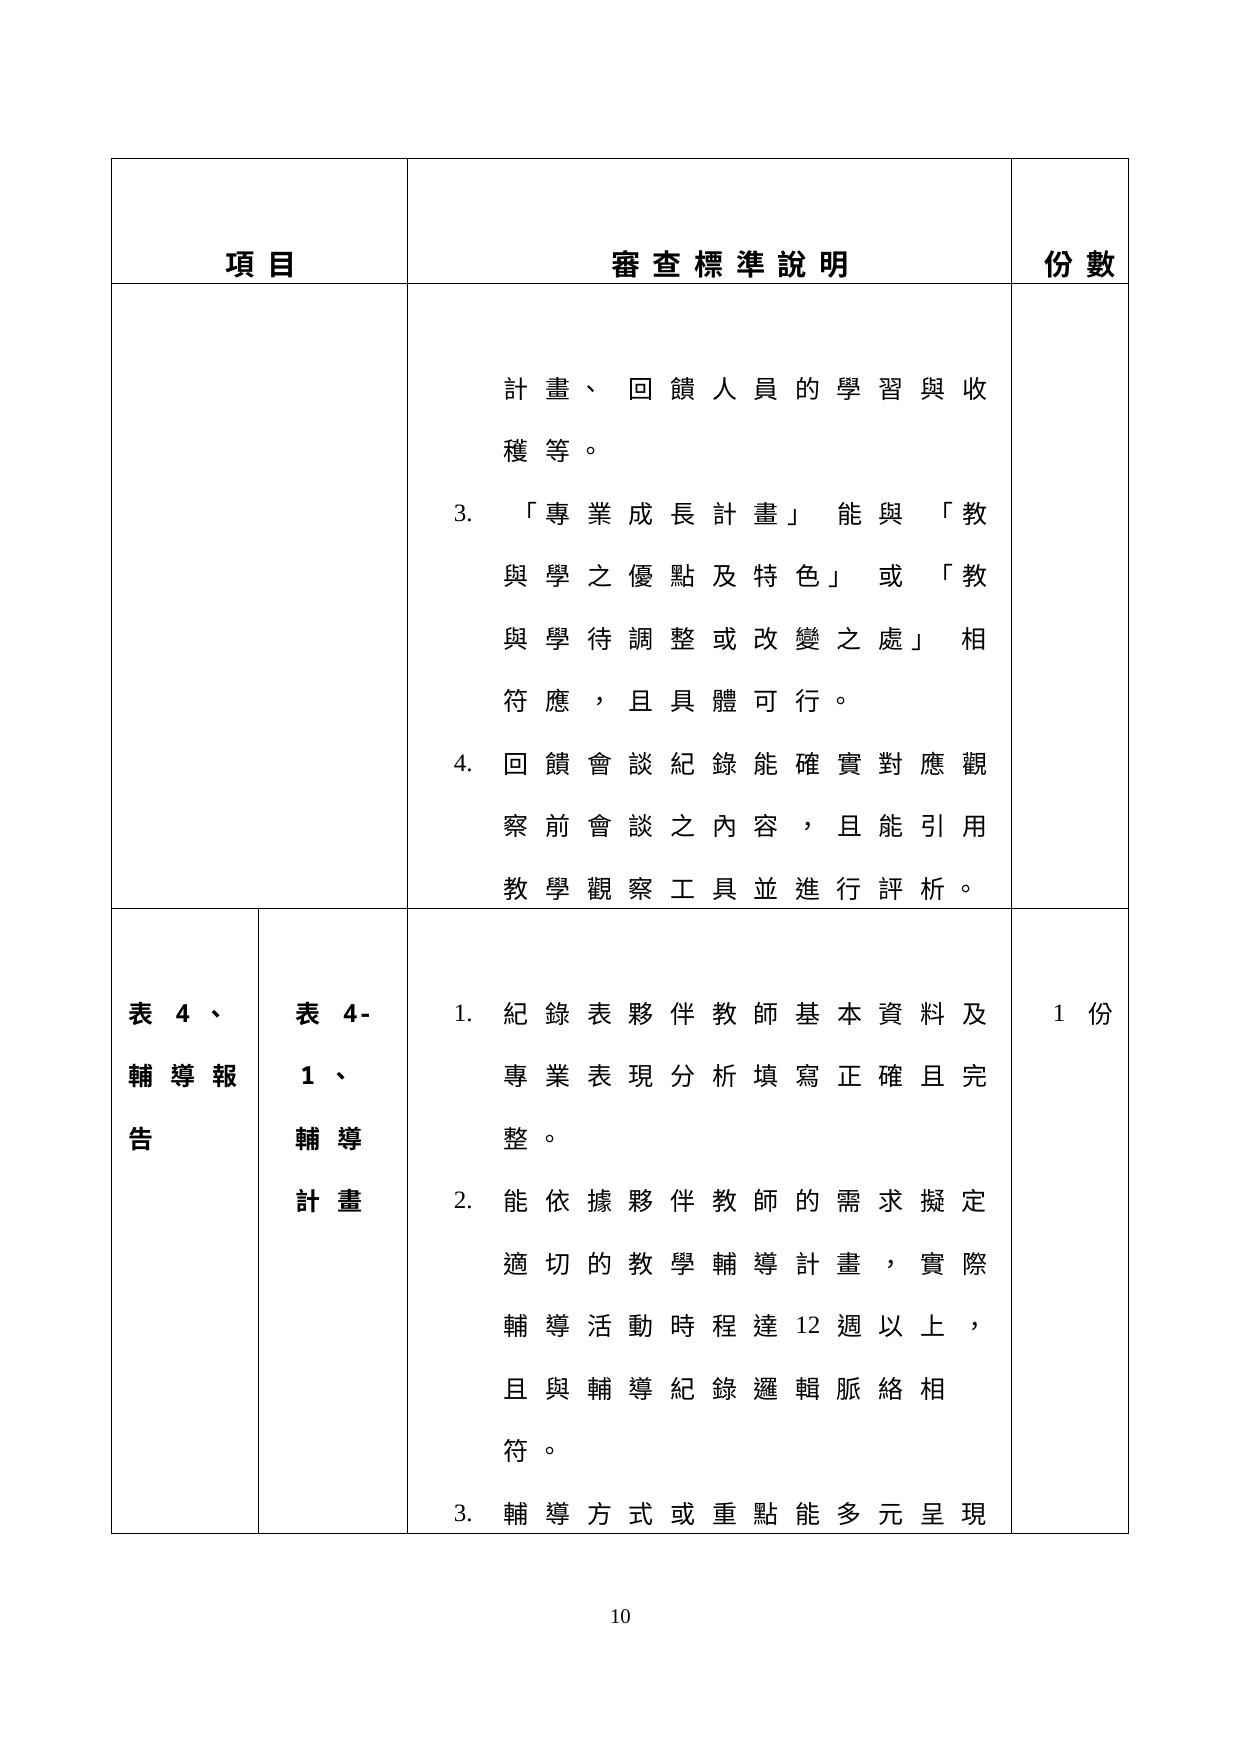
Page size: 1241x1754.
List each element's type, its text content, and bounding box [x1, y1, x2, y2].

table_cell 表4-1、輔導計畫 [259, 909, 407, 1533]
table_header 項目 [112, 159, 407, 283]
table_cell 表4、 輔導報告 [112, 909, 258, 1533]
table_cell [112, 284, 407, 908]
table_cell 1份 [1012, 909, 1128, 1533]
table_header 審查標準說明 [408, 159, 1011, 283]
table_cell [1012, 284, 1128, 908]
table_cell 紀錄表夥伴教師基本資料及專業表現分析填寫正確且完整。 能依據夥伴教師的需求擬定適切的教學輔導計畫，實際輔導活動時程達12週以上，且與輔導紀錄邏輯脈絡相符。 輔導方式或重點能多元呈現 [408, 909, 1011, 1533]
table_header 份數 [1012, 159, 1128, 283]
table_cell 計畫、回饋人員的學習與收穫等。 「專業成長計畫」能與「教與學之優點及特色」或「教與學待調整或改變之處」相符應，且具體可行。 回饋會談紀錄能確實對應觀察前會談之內容，且能引用教學觀察工具並進行評析。 [408, 284, 1011, 908]
